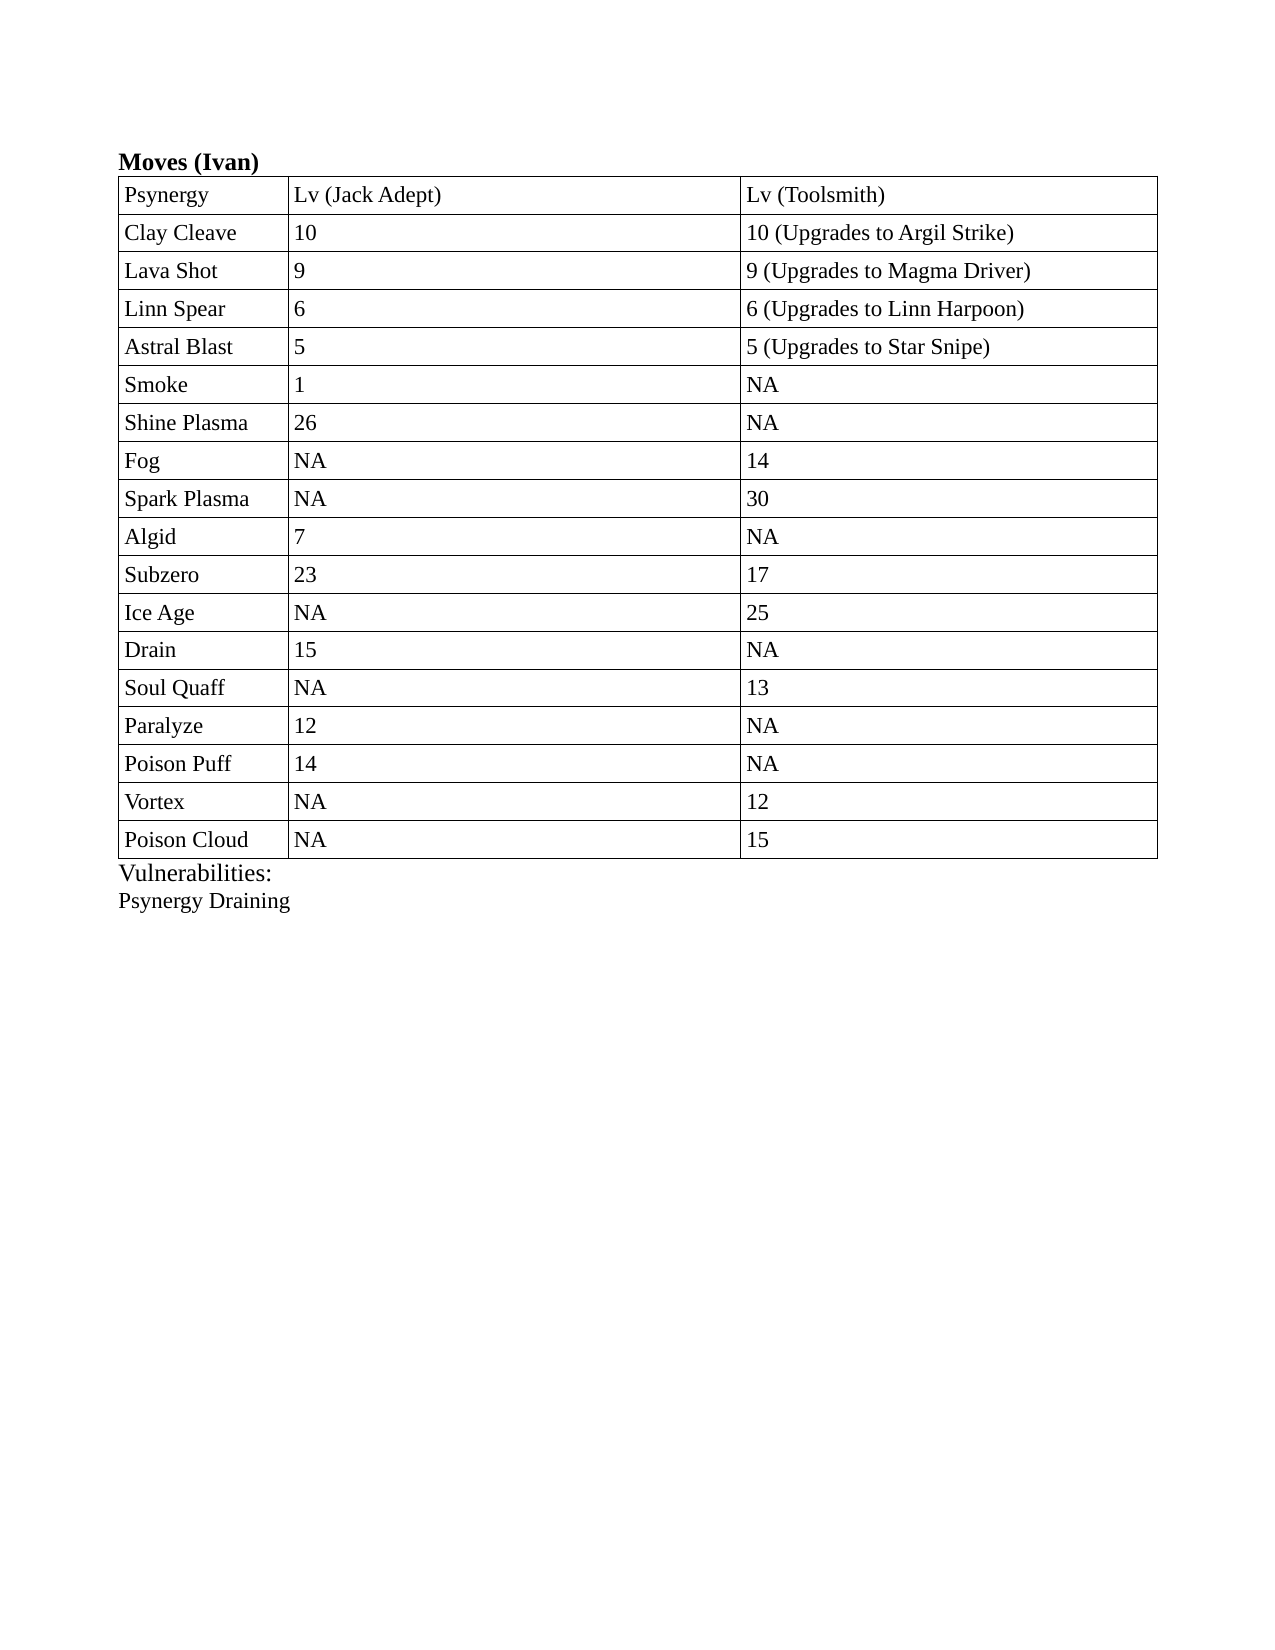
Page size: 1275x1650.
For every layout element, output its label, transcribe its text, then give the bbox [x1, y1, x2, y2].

table_cell 14 [289, 745, 740, 782]
table_cell Smoke [119, 366, 288, 403]
text Vulnerabilities: [118, 859, 1157, 887]
table_cell Algid [119, 518, 288, 555]
table_cell Vortex [119, 783, 288, 820]
table_cell 15 [289, 632, 740, 668]
text Psynergy Draining [118, 887, 1157, 913]
table_cell 5 (Upgrades to Star Snipe) [741, 328, 1157, 365]
table_cell NA [741, 632, 1157, 668]
table_cell 17 [741, 556, 1157, 593]
table_cell Fog [119, 442, 288, 479]
table_cell Clay Cleave [119, 215, 288, 251]
table_cell Ice Age [119, 594, 288, 631]
table_cell 25 [741, 594, 1157, 631]
table_cell Poison Cloud [119, 821, 288, 858]
table_cell 15 [741, 821, 1157, 858]
table_cell 9 (Upgrades to Magma Driver) [741, 252, 1157, 289]
table_cell 6 [289, 290, 740, 327]
table_cell Lava Shot [119, 252, 288, 289]
table_cell Subzero [119, 556, 288, 593]
table_header Lv (Toolsmith) [741, 177, 1157, 213]
table_cell Soul Quaff [119, 670, 288, 706]
table_header Lv (Jack Adept) [289, 177, 740, 213]
table_cell NA [289, 821, 740, 858]
table_cell NA [289, 783, 740, 820]
table_cell 6 (Upgrades to Linn Harpoon) [741, 290, 1157, 327]
table_cell 14 [741, 442, 1157, 479]
table_cell 7 [289, 518, 740, 555]
table_cell NA [741, 404, 1157, 441]
table_cell 10 [289, 215, 740, 251]
table_cell NA [289, 594, 740, 631]
table_cell 10 (Upgrades to Argil Strike) [741, 215, 1157, 251]
table_cell 26 [289, 404, 740, 441]
table_cell NA [741, 366, 1157, 403]
table_cell 30 [741, 480, 1157, 517]
table_cell 1 [289, 366, 740, 403]
table_cell Shine Plasma [119, 404, 288, 441]
table_cell 13 [741, 670, 1157, 706]
table_cell NA [289, 670, 740, 706]
table_cell Linn Spear [119, 290, 288, 327]
table_header Psynergy [119, 177, 288, 213]
table_cell 12 [289, 707, 740, 744]
text Moves (Ivan) [118, 147, 1157, 176]
table_cell 23 [289, 556, 740, 593]
table_cell NA [289, 442, 740, 479]
table_cell Poison Puff [119, 745, 288, 782]
table_cell NA [289, 480, 740, 517]
table_cell Drain [119, 632, 288, 668]
table_cell Astral Blast [119, 328, 288, 365]
table_cell NA [741, 745, 1157, 782]
table_cell Paralyze [119, 707, 288, 744]
table_cell NA [741, 518, 1157, 555]
table_cell 5 [289, 328, 740, 365]
table_cell Spark Plasma [119, 480, 288, 517]
table_cell NA [741, 707, 1157, 744]
table_cell 12 [741, 783, 1157, 820]
table_cell 9 [289, 252, 740, 289]
